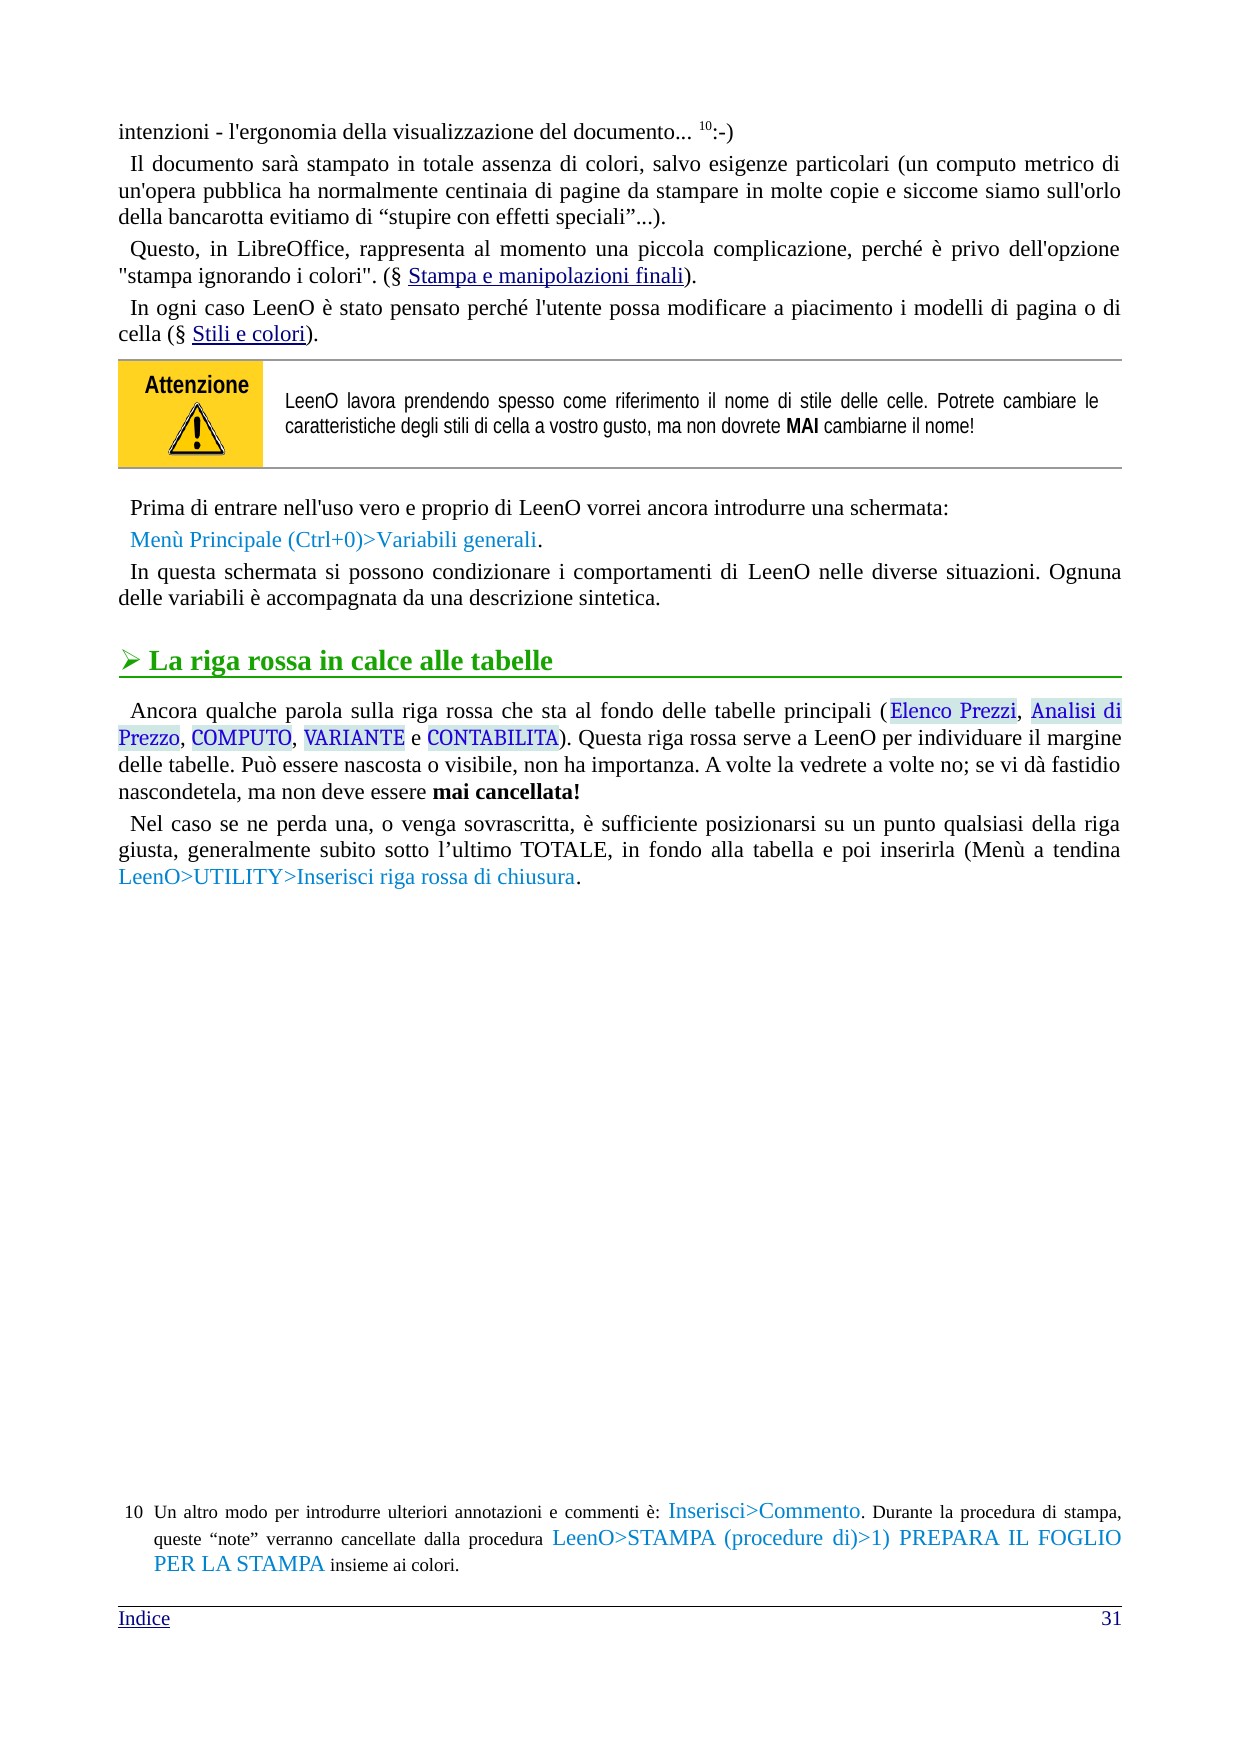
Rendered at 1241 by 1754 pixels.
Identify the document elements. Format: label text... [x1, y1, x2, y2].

text Un altro modo per introdurre ulteriori annotazioni e commenti è: Inserisci>Commento. Durante la procedura di stampa, queste “note” verranno cancellate dalla procedura LeenO>STAMPA (procedure di)>1) PREPARA IL FOGLIO PER LA STAMPA insieme ai colori. [124, 1497, 1122, 1576]
text Prima di entrare nell'uso vero e proprio di LeenO vorrei ancora introdurre una schermata: [118, 493, 1122, 520]
subtitle La riga rossa in calce alle tabelle [119, 643, 1122, 676]
text In ogni caso LeenO è stato pensato perché l'utente possa modificare a piacimento i modelli di pagina o di cella (§ Stili e colori). [118, 294, 1122, 347]
text intenzioni - l'ergonomia della visualizzazione del documento... :-) [118, 118, 1122, 144]
table_header Attenzione [118, 361, 263, 467]
text Nel caso se ne perda una, o venga sovrascritta, è sufficiente posizionarsi su un punto qualsiasi della riga giusta, generalmente subito sotto l’ultimo TOTALE, in fondo alla tabella e poi inserirla (Menù a tendina LeenO>UTILITY>Inserisci riga rossa di chiusura. [118, 810, 1122, 889]
text Ancora qualche parola sulla riga rossa che sta al fondo delle tabelle principali (Elenco Prezzi, Analisi di Prezzo, COMPUTO, VARIANTE e CONTABILITA). Questa riga rossa serve a LeenO per individuare il margine delle tabelle. Può essere nascosta o visibile, non ha importanza. A volte la vedrete a volte no; se vi dà fastidio nascondetela, ma non deve essere mai cancellata! [118, 697, 1122, 804]
text Questo, in LibreOffice, rappresenta al momento una piccola complicazione, perché è privo dell'opzione "stampa ignorando i colori". (§ Stampa e manipolazioni finali). [118, 235, 1122, 288]
picture [164, 398, 229, 459]
text In questa schermata si possono condizionare i comportamenti di LeenO nelle diverse situazioni. Ognuna delle variabili è accompagnata da una descrizione sintetica. [118, 558, 1122, 611]
text Menù Principale (Ctrl+0)>Variabili generali. [118, 526, 1122, 552]
text Il documento sarà stampato in totale assenza di colori, salvo esigenze particolari (un computo metrico di un'opera pubblica ha normalmente centinaia di pagine da stampare in molte copie e siccome siamo sull'orlo della bancarotta evitiamo di “stupire con effetti speciali”...). [118, 150, 1122, 229]
table_header LeenO lavora prendendo spesso come riferimento il nome di stile delle celle. Potrete cambiare le caratteristiche degli stili di cella a vostro gusto, ma non dovrete MAI cambiarne il nome! [264, 361, 1122, 467]
